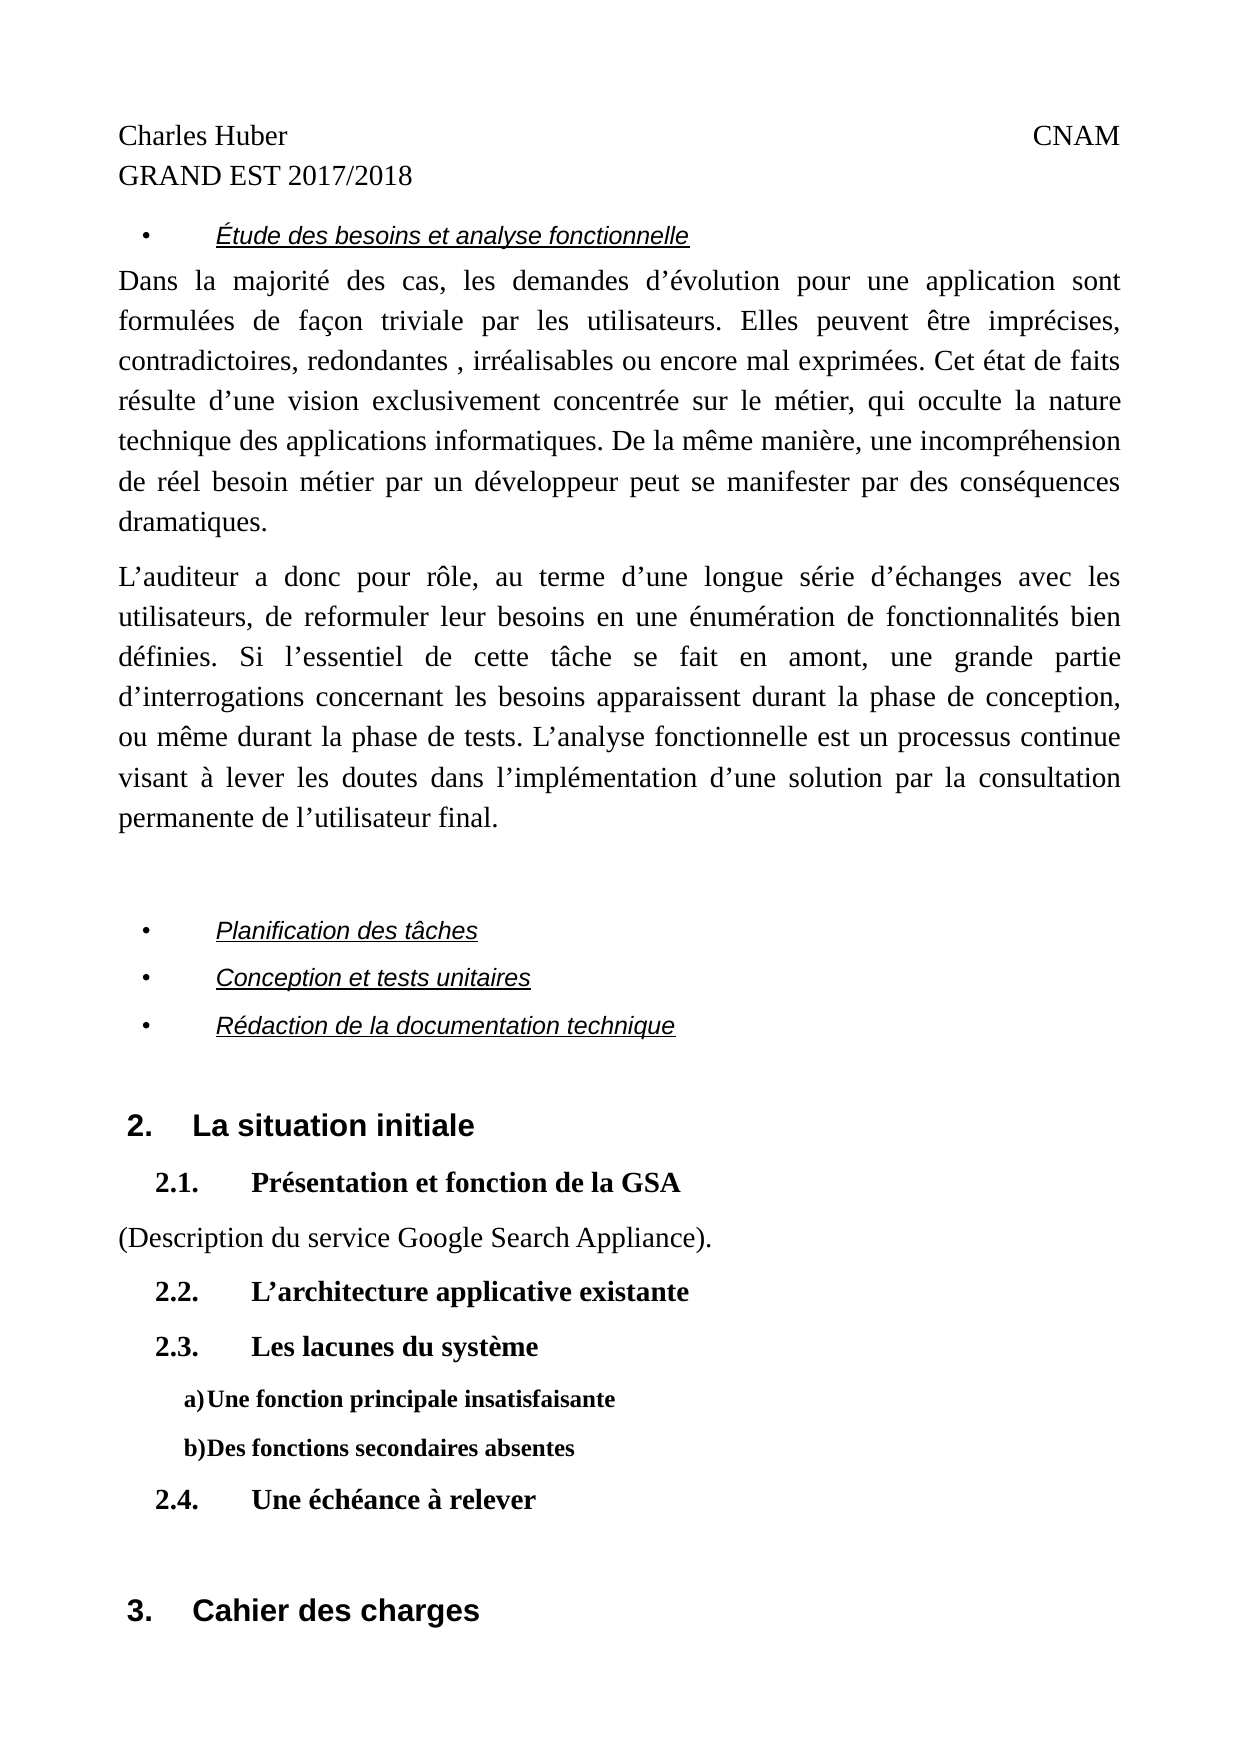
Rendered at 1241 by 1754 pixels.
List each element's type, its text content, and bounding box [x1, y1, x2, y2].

subtitle Des fonctions secondaires absentes [177, 1433, 1122, 1462]
text L’auditeur a donc pour rôle, au terme d’une longue série d’échanges avec les utilisateurs, de reformuler leur besoins en une énumération de fonctionnalités bien définies. Si l’essentiel de cette tâche se fait en amont, une grande partie d’interrogations concernant les besoins apparaissent durant la phase de conception, ou même durant la phase de tests. L’analyse fonctionnelle est un processus continue visant à lever les doutes dans l’implémentation d’une solution par la consultation permanente de l’utilisateur final. [118, 559, 1122, 833]
subtitle Étude des besoins et analyse fonctionnelle [142, 221, 1122, 250]
subtitle Conception et tests unitaires [142, 963, 1122, 992]
subtitle La situation initiale [118, 1107, 1122, 1143]
subtitle Une fonction principale insatisfaisante [177, 1384, 1122, 1413]
subtitle Une échéance à relever [148, 1482, 1122, 1516]
subtitle Rédaction de la documentation technique [142, 1011, 1122, 1040]
text Dans la majorité des cas, les demandes d’évolution pour une application sont formulées de façon triviale par les utilisateurs. Elles peuvent être imprécises, contradictoires, redondantes , irréalisables ou encore mal exprimées. Cet état de faits résulte d’une vision exclusivement concentrée sur le métier, qui occulte la nature technique des applications informatiques. De la même manière, une incompréhension de réel besoin métier par un développeur peut se manifester par des conséquences dramatiques. [118, 263, 1122, 537]
subtitle L’architecture applicative existante [148, 1274, 1122, 1308]
subtitle Les lacunes du système [148, 1329, 1122, 1363]
subtitle Présentation et fonction de la GSA [148, 1165, 1122, 1198]
text (Description du service Google Search Appliance). [118, 1220, 1122, 1253]
subtitle Planification des tâches [142, 916, 1122, 945]
subtitle Cahier des charges [118, 1592, 1122, 1628]
